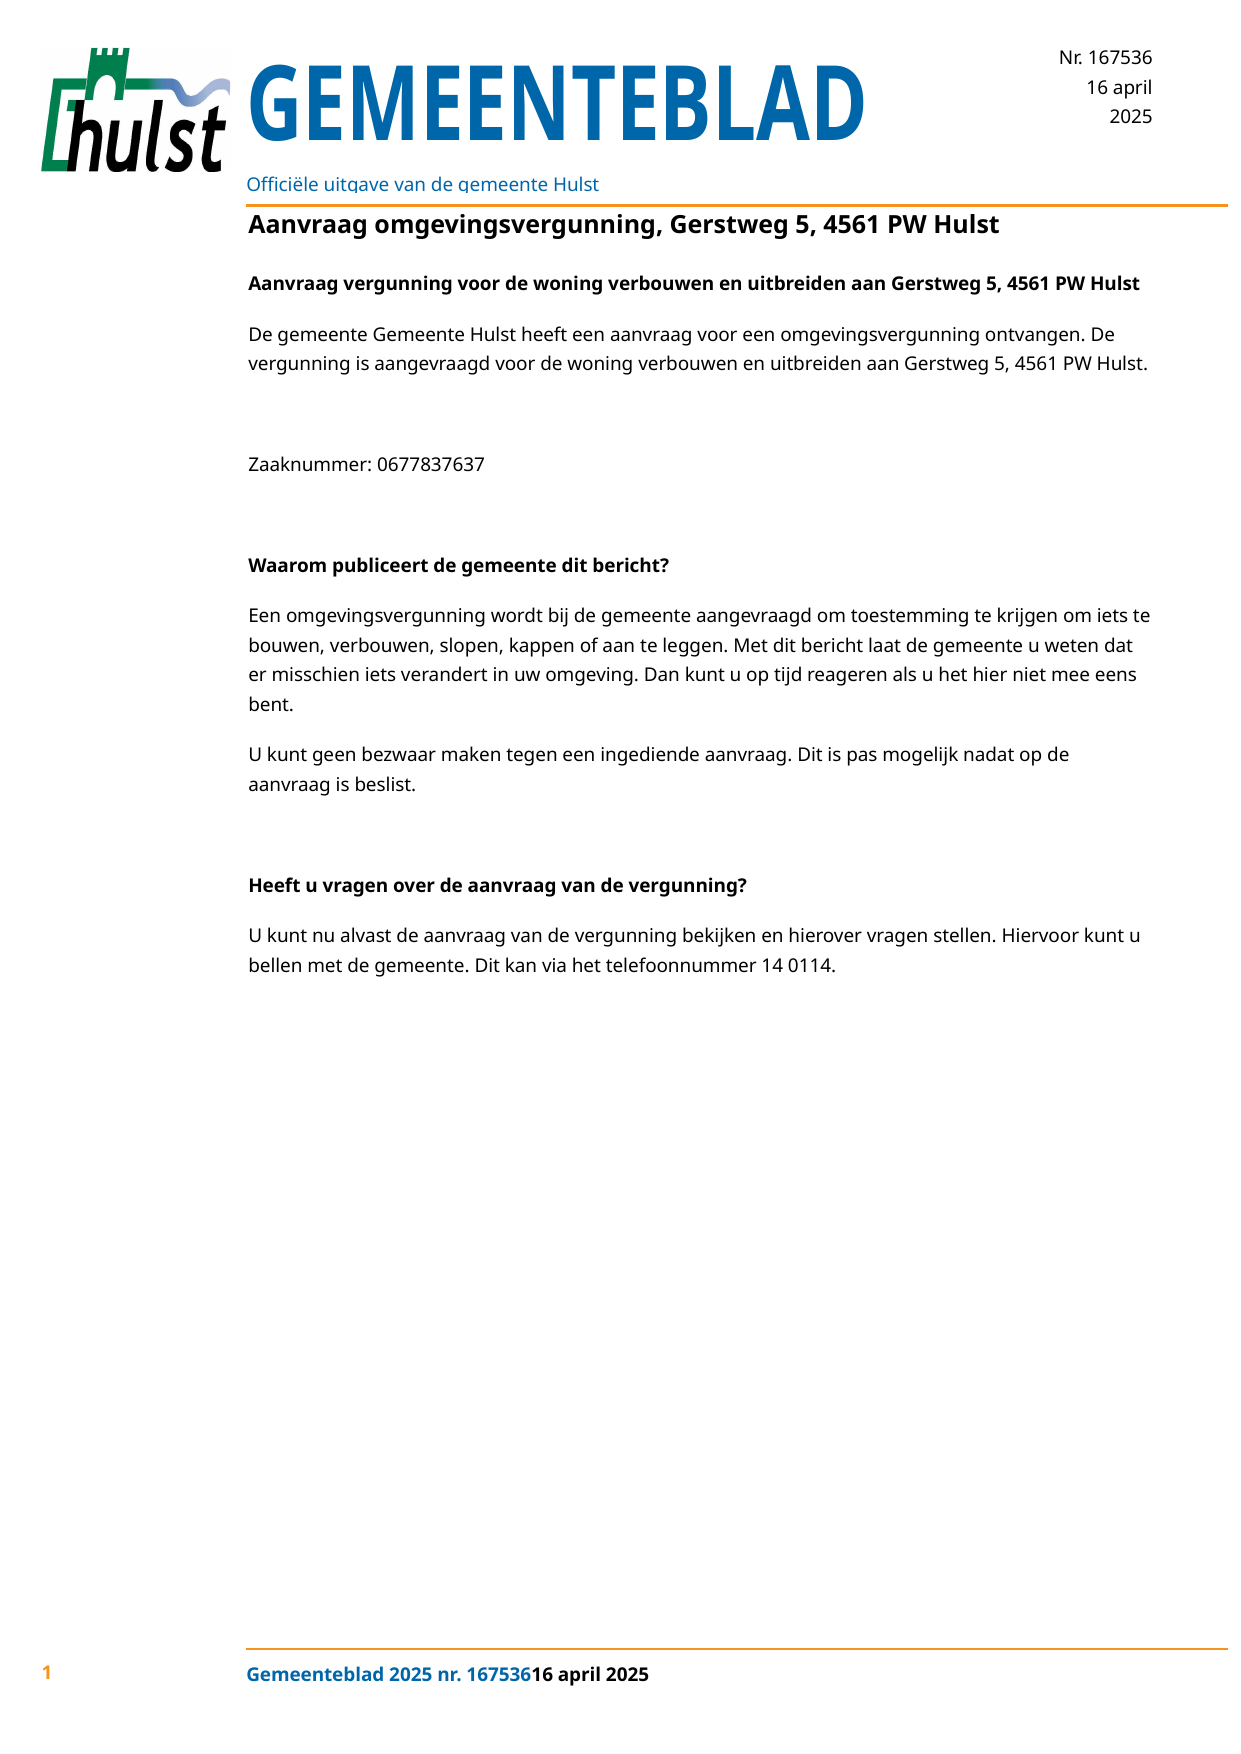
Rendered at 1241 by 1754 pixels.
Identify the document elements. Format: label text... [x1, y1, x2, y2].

text Aanvraag vergunning voor de woning verbouwen en uitbreiden aan Gerstweg 5, 4561 PW Hulst [248, 270, 1152, 296]
text Heeft u vragen over de aanvraag van de vergunning? [248, 872, 1152, 898]
text Waarom publiceert de gemeente dit bericht? [248, 552, 1152, 578]
text Aanvraag omgevingsvergunning, Gerstweg 5, 4561 PW Hulst [248, 207, 1152, 241]
text U kunt nu alvast de aanvraag van de vergunning bekijken en hierover vragen stellen. Hiervoor kunt u bellen met de gemeente. Dit kan via het telefoonnummer 14 0114. [248, 922, 1152, 978]
picture [41, 47, 231, 172]
text Een omgevingsvergunning wordt bij de gemeente aangevraagd om toestemming te krijgen om iets te bouwen, verbouwen, slopen, kappen of aan te leggen. Met dit bericht laat de gemeente u weten dat er misschien iets verandert in uw omgeving. Dan kunt u op tijd reageren als u het hier niet mee eens bent. [248, 602, 1152, 717]
text Zaaknummer: 0677837637 [248, 451, 1152, 477]
text U kunt geen bezwaar maken tegen een ingediende aanvraag. Dit is pas mogelijk nadat op de aanvraag is beslist. [248, 742, 1152, 797]
text De gemeente Gemeente Hulst heeft een aanvraag voor een omgevingsvergunning ontvangen. De vergunning is aangevraagd voor de woning verbouwen en uitbreiden aan Gerstweg 5, 4561 PW Hulst. [248, 321, 1152, 376]
